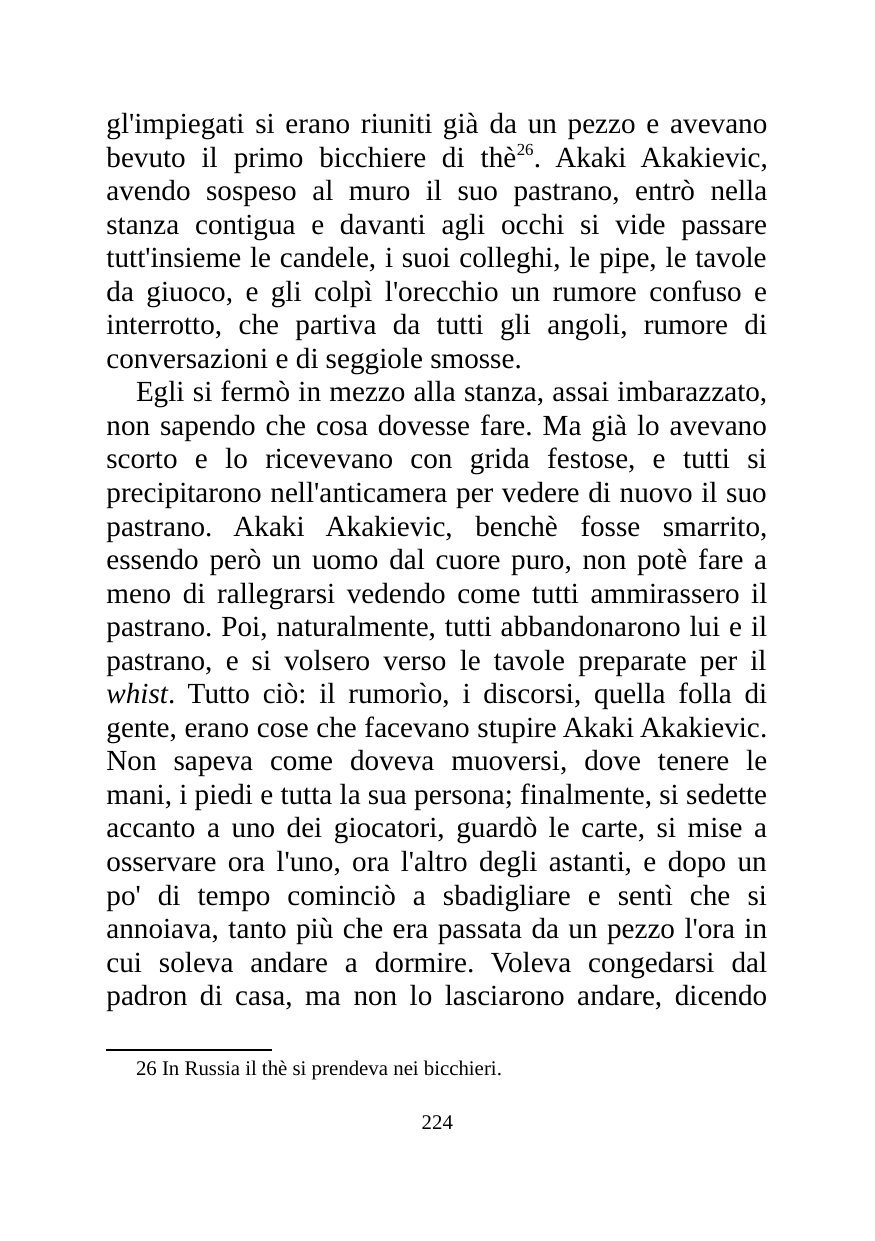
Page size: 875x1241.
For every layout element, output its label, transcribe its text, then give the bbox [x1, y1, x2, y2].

text Egli si fermò in mezzo alla stanza, assai imbarazzato, non sapendo che cosa dovesse fare. Ma già lo avevano scorto e lo ricevevano con grida festose, e tutti si precipitarono nell'anticamera per vedere di nuovo il suo pastrano. Akaki Akakievic, benchè fosse smarrito, essendo però un uomo dal cuore puro, non potè fare a meno di rallegrarsi vedendo come tutti ammirassero il pastrano. Poi, naturalmente, tutti abbandonarono lui e il pastrano, e si volsero verso le tavole preparate per il whist. Tutto ciò: il rumorìo, i discorsi, quella folla di gente, erano cose che facevano stupire Akaki Akakievic. Non sapeva come doveva muoversi, dove tenere le mani, i piedi e tutta la sua persona; finalmente, si sedette accanto a uno dei giocatori, guardò le carte, si mise a osservare ora l'uno, ora l'altro degli astanti, e dopo un po' di tempo cominciò a sbadigliare e sentì che si annoiava, tanto più che era passata da un pezzo l'ora in cui soleva andare a dormire. Voleva congedarsi dal padron di casa, ma non lo lasciarono andare, dicendo [106, 374, 768, 1012]
text gl'impiegati si erano riuniti già da un pezzo e avevano bevuto il primo bicchiere di thè. Akaki Akakievic, avendo sospeso al muro il suo pastrano, entrò nella stanza contigua e davanti agli occhi si vide passare tutt'insieme le candele, i suoi colleghi, le pipe, le tavole da giuoco, e gli colpì l'orecchio un rumore confuso e interrotto, che partiva da tutti gli angoli, rumore di conversazioni e di seggiole smosse. [106, 106, 768, 374]
text In Russia il thè si prendeva nei bicchieri. [106, 1056, 768, 1080]
